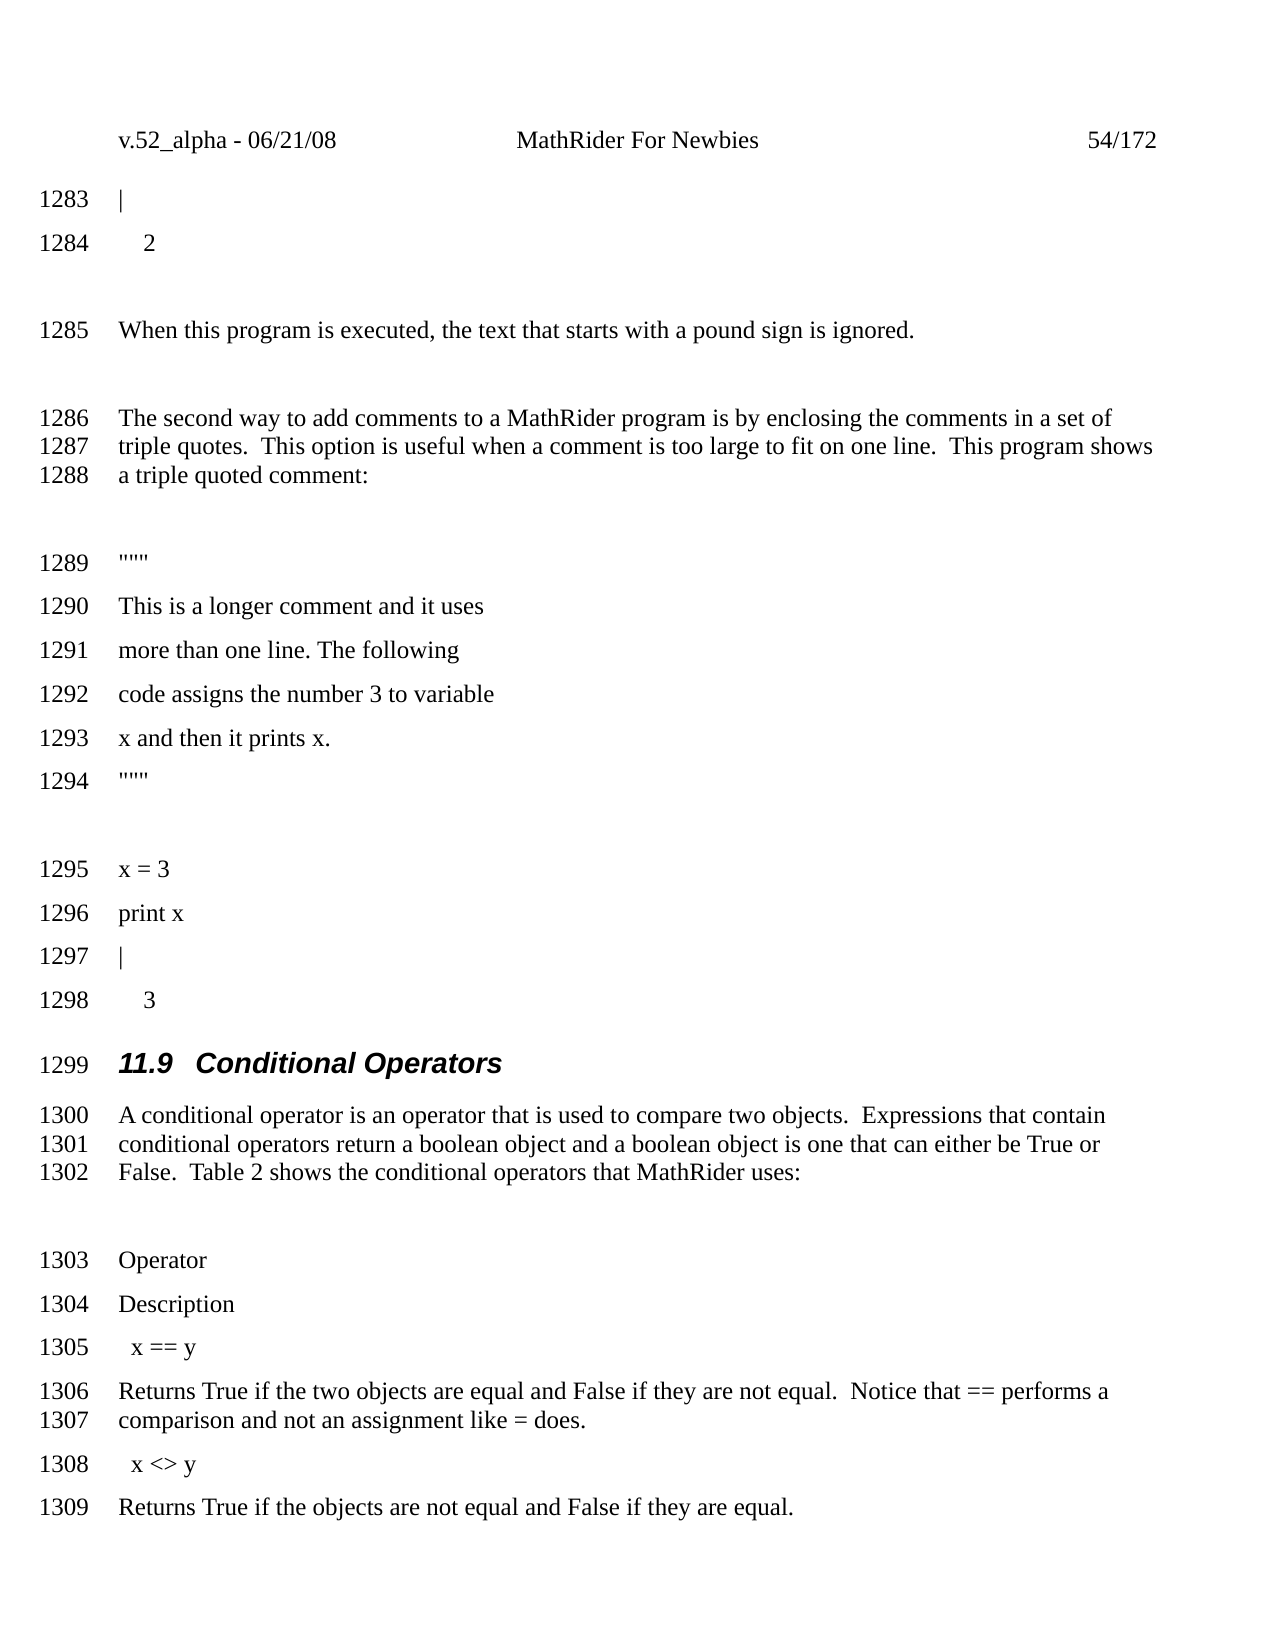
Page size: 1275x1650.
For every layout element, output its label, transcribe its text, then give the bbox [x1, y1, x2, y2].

text """ [118, 548, 1157, 576]
text Returns True if the two objects are equal and False if they are not equal. Notice that == performs a comparison and not an assignment like = does. [118, 1376, 1157, 1434]
text When this program is executed, the text that starts with a pound sign is ignored. [118, 315, 1157, 344]
text A conditional operator is an operator that is used to compare two objects. Expressions that contain conditional operators return a boolean object and a boolean object is one that can either be True or False. Table 2 shows the conditional operators that MathRider uses: [118, 1100, 1157, 1186]
text x <> y [118, 1449, 1157, 1477]
text | [118, 941, 1157, 970]
text more than one line. The following [118, 635, 1157, 664]
text 2 [118, 228, 1157, 256]
text """ [118, 766, 1157, 795]
text Operator [118, 1245, 1157, 1274]
text Returns True if the objects are not equal and False if they are equal. [118, 1492, 1157, 1521]
text x and then it prints x. [118, 723, 1157, 751]
text print x [118, 898, 1157, 926]
text | [118, 184, 1157, 213]
text 3 [118, 985, 1157, 1014]
text x = 3 [118, 854, 1157, 883]
text code assigns the number 3 to variable [118, 679, 1157, 708]
text This is a longer comment and it uses [118, 591, 1157, 620]
text x == y [118, 1332, 1157, 1361]
subtitle Conditional Operators [118, 1046, 1157, 1080]
text The second way to add comments to a MathRider program is by enclosing the comments in a set of triple quotes. This option is useful when a comment is too large to fit on one line. This program shows a triple quoted comment: [118, 403, 1157, 489]
text Description [118, 1289, 1157, 1317]
